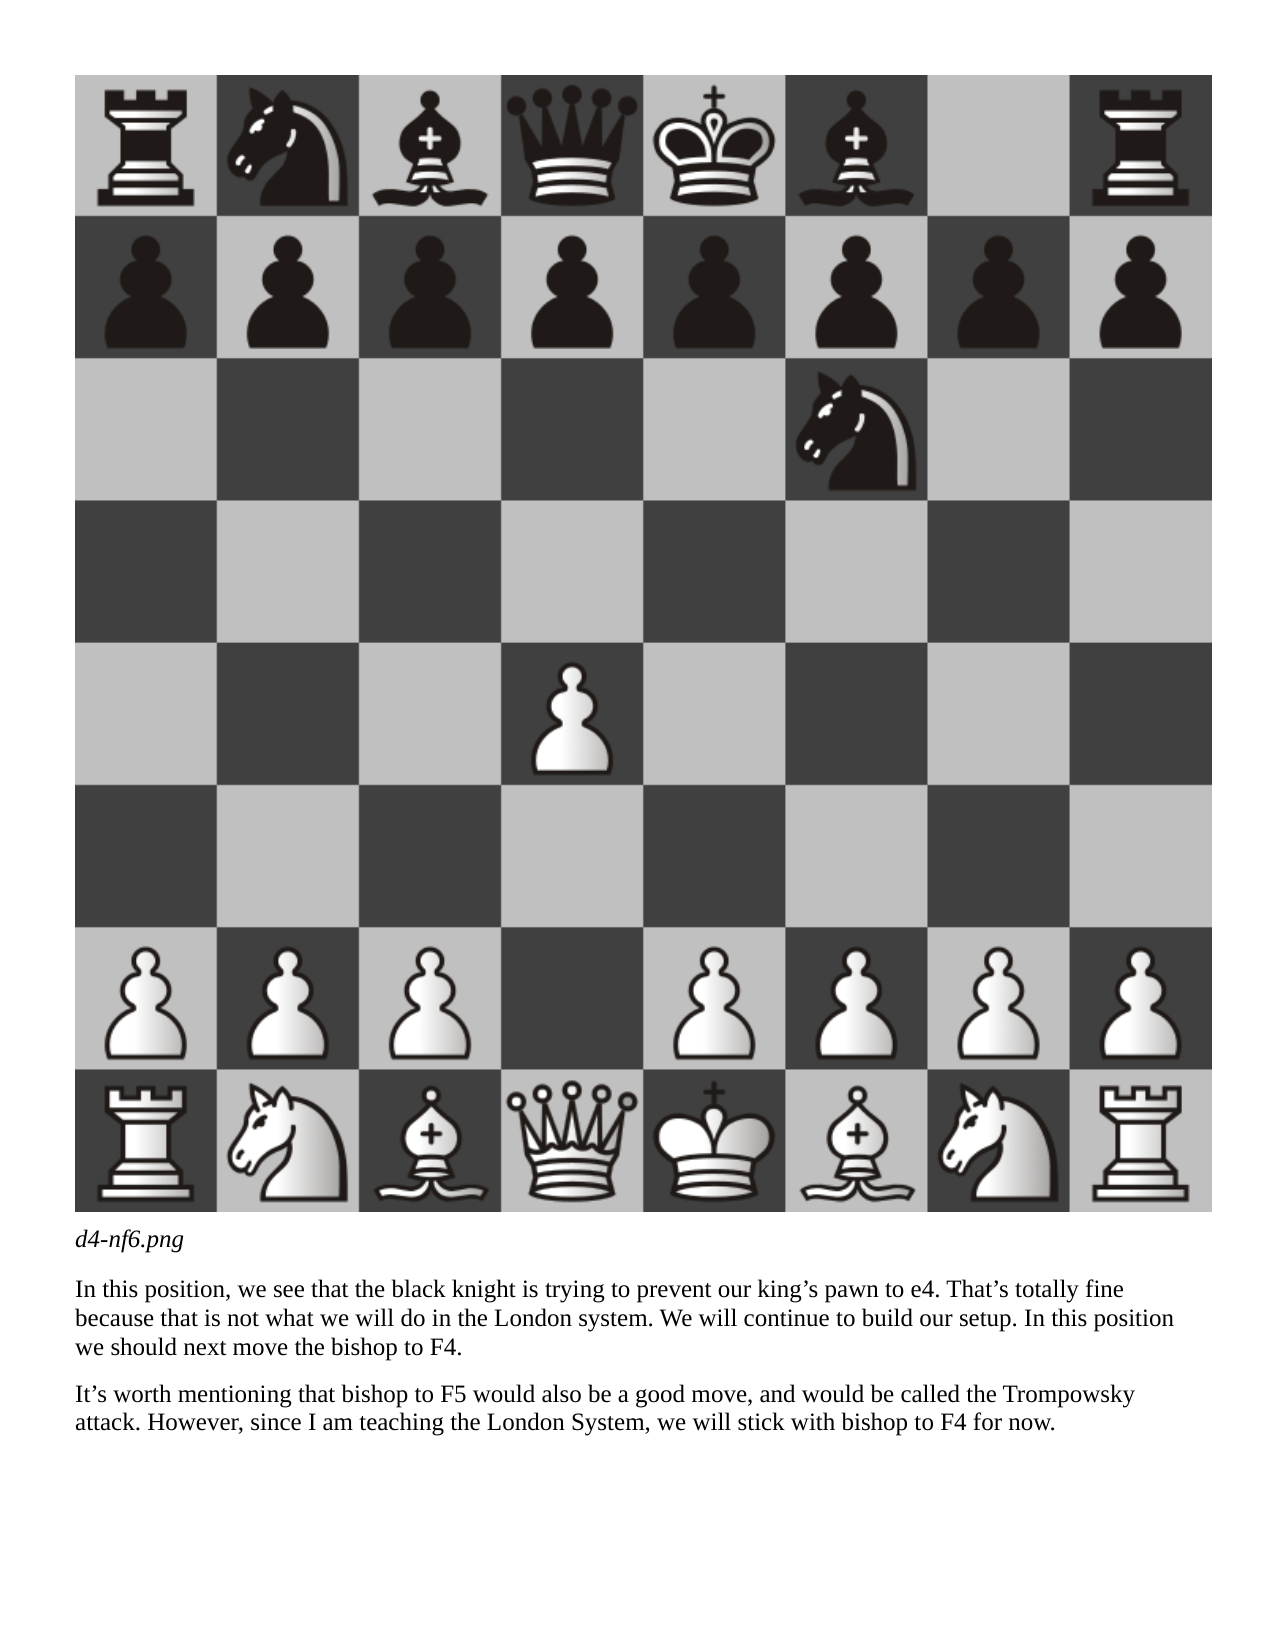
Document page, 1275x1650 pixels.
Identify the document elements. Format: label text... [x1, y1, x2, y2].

text d4-nf6.png [75, 1224, 1200, 1253]
text It’s worth mentioning that bishop to F5 would also be a good move, and would be called the Trompowsky attack. However, since I am teaching the London System, we will stick with bishop to F4 for now. [75, 1379, 1200, 1436]
text In this position, we see that the black knight is trying to prevent our king’s pawn to e4. That’s totally fine because that is not what we will do in the London system. We will continue to build our setup. In this position we should next move the bishop to F4. [75, 1274, 1200, 1361]
picture [75, 75, 1212, 1212]
